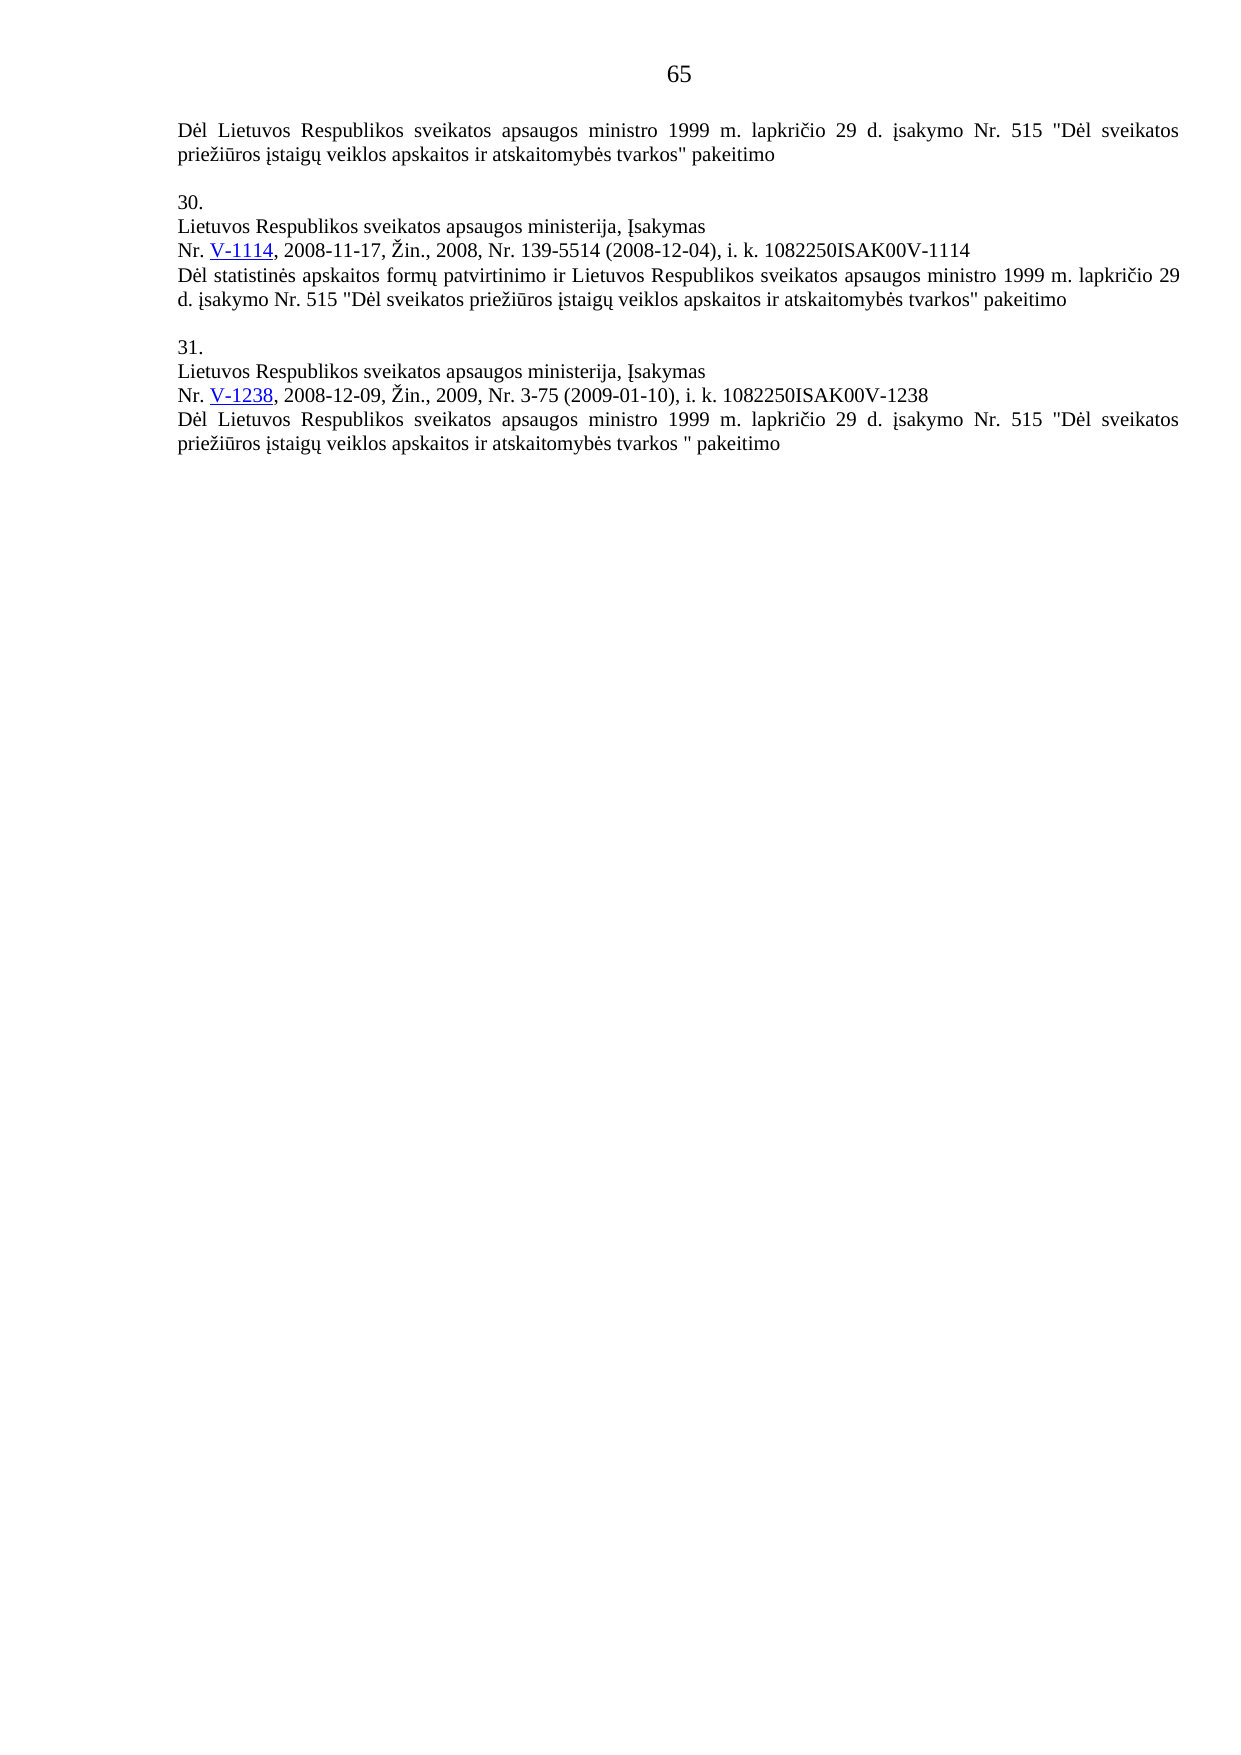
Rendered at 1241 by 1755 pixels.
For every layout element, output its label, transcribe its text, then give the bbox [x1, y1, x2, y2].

text Lietuvos Respublikos sveikatos apsaugos ministerija, Įsakymas [177, 214, 1181, 238]
text 31. [177, 335, 1181, 359]
text 30. [177, 190, 1181, 214]
text Lietuvos Respublikos sveikatos apsaugos ministerija, Įsakymas [177, 359, 1181, 383]
text Dėl statistinės apskaitos formų patvirtinimo ir Lietuvos Respublikos sveikatos apsaugos ministro 1999 m. lapkričio 29 d. įsakymo Nr. 515 "Dėl sveikatos priežiūros įstaigų veiklos apskaitos ir atskaitomybės tvarkos" pakeitimo [177, 262, 1181, 311]
text Dėl Lietuvos Respublikos sveikatos apsaugos ministro 1999 m. lapkričio 29 d. įsakymo Nr. 515 "Dėl sveikatos priežiūros įstaigų veiklos apskaitos ir atskaitomybės tvarkos" pakeitimo [177, 118, 1181, 166]
text Dėl Lietuvos Respublikos sveikatos apsaugos ministro 1999 m. lapkričio 29 d. įsakymo Nr. 515 "Dėl sveikatos priežiūros įstaigų veiklos apskaitos ir atskaitomybės tvarkos " pakeitimo [177, 407, 1181, 455]
text Nr. V-1114, 2008-11-17, Žin., 2008, Nr. 139-5514 (2008-12-04), i. k. 1082250ISAK00V-1114 [177, 238, 1181, 262]
text Nr. V-1238, 2008-12-09, Žin., 2009, Nr. 3-75 (2009-01-10), i. k. 1082250ISAK00V-1238 [177, 383, 1181, 407]
